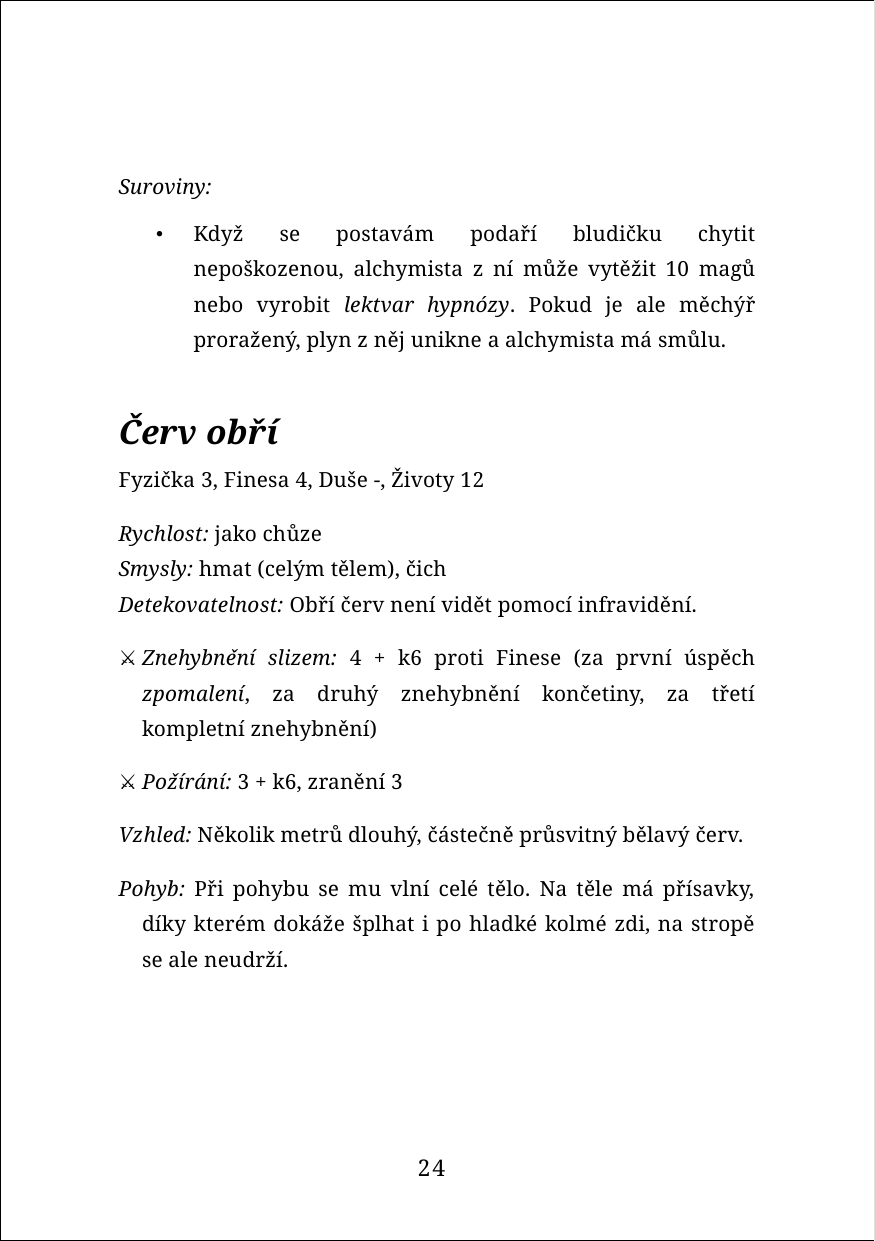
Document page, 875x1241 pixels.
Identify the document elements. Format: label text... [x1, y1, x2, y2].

text ⚔ Znehybnění slizem: 4 + k6 proti Finese (za první úspěch zpomalení, za druhý znehybnění končetiny, za třetí kompletní znehybnění) [118, 643, 756, 743]
subtitle Červ obří [118, 408, 756, 454]
text Detekovatelnost: Obří červ není vidět pomocí infravidění. [118, 590, 756, 618]
text ⚔ Požírání: 3 + k6, zranění 3 [118, 767, 756, 796]
text Smysly: hmat (celým tělem), čich [118, 554, 756, 583]
text Pohyb: Při pohybu se mu vlní celé tělo. Na těle má přísavky, díky kterém dokáže šplhat i po hladké kolmé zdi, na stropě se ale neudrží. [118, 874, 756, 973]
text Suroviny: [118, 172, 756, 200]
list Když se postavám podaří bludičku chytit nepoškozenou, alchymista z ní může vytěžit 10 magů nebo vyrobit lektvar hypnózy. Pokud je ale měchýř proražený, plyn z něj unikne a alchymista má smůlu. [156, 219, 756, 354]
text Rychlost: jako chůze [118, 519, 756, 547]
text Vzhled: Několik metrů dlouhý, částečně průsvitný bělavý červ. [118, 821, 756, 849]
text Fyzička 3, Finesa 4, Duše -, Životy 12 [118, 466, 756, 494]
